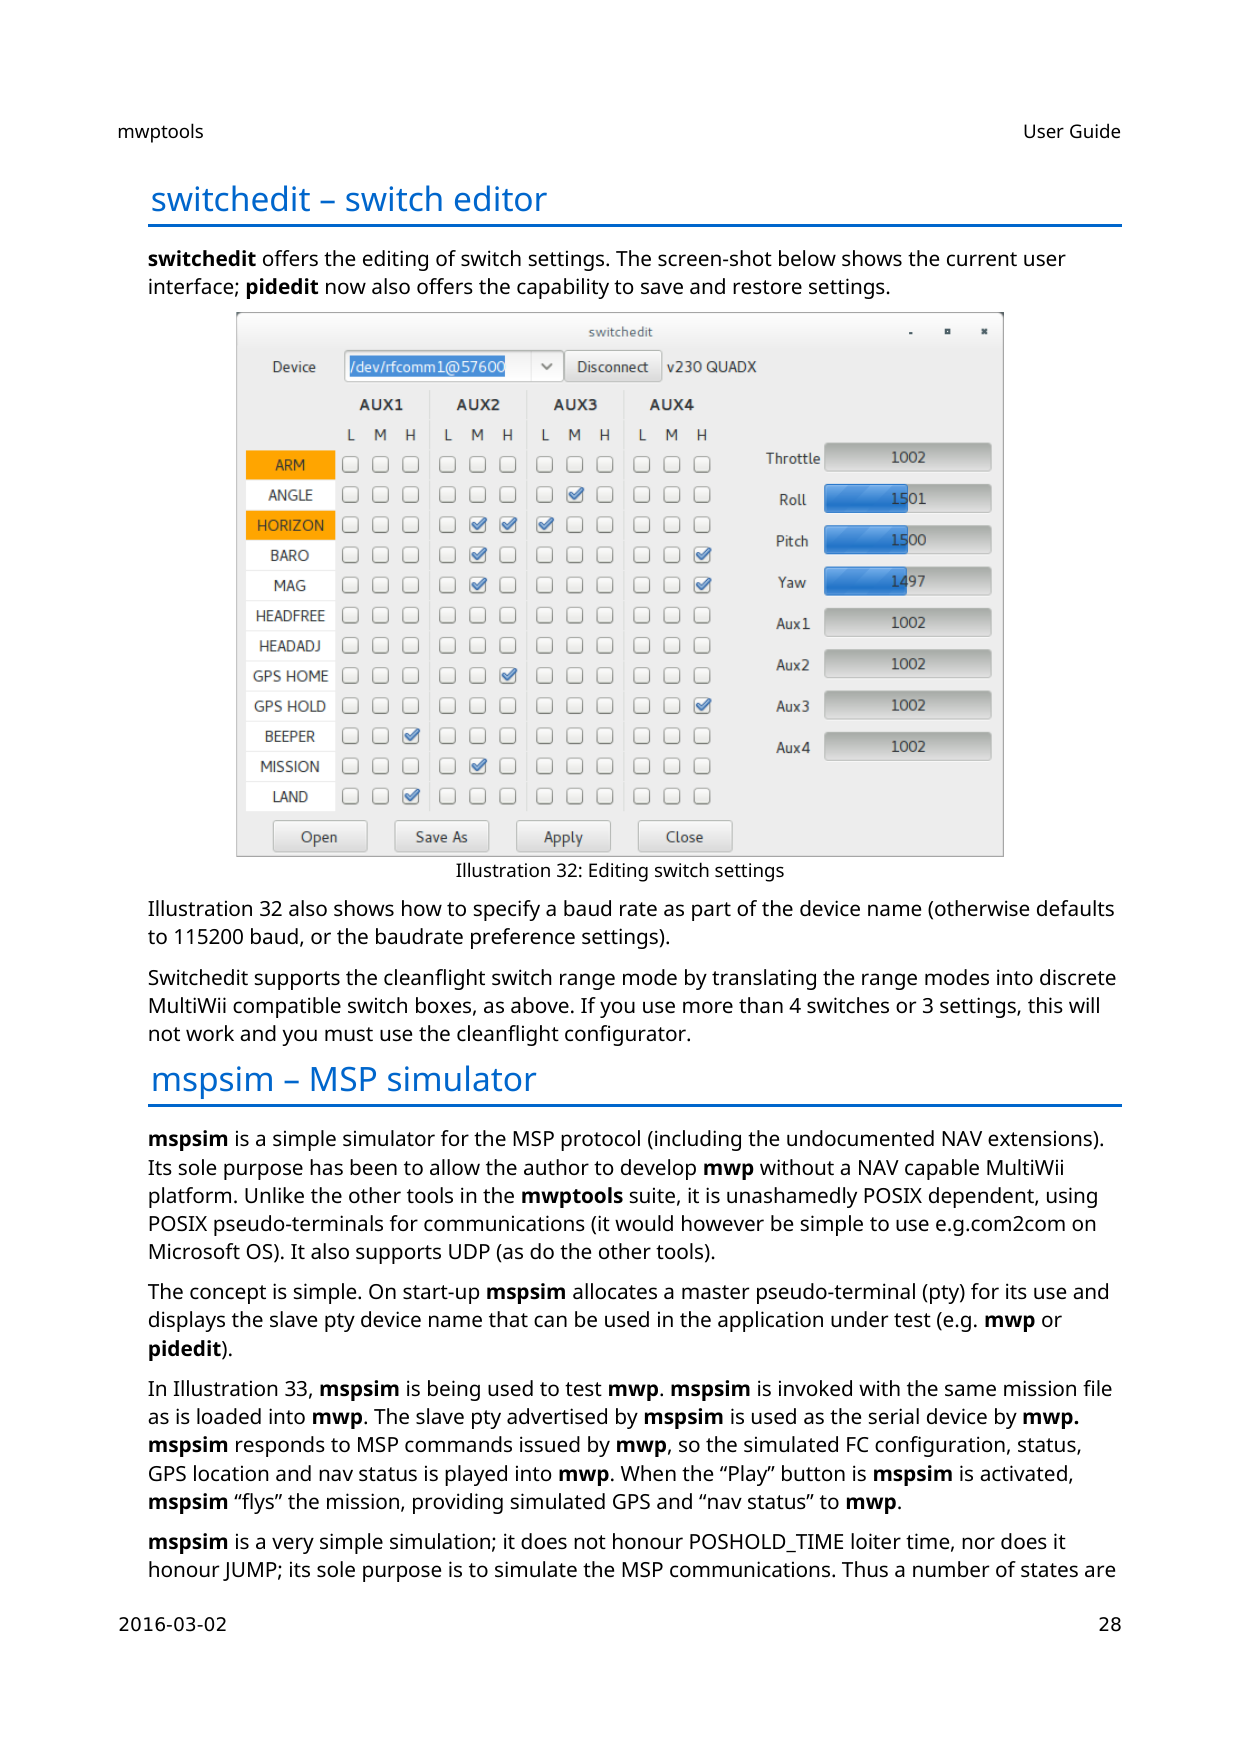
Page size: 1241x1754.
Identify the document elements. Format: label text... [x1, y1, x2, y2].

text Illustration 32 also shows how to specify a baud rate as part of the device name (otherwise defaults to 115200 baud, or the baudrate preference settings). [148, 857, 1122, 951]
text mspsim is a simple simulator for the MSP protocol (including the undocumented NAV extensions). Its sole purpose has been to allow the author to develop mwp without a NAV capable MultiWii platform. Unlike the other tools in the mwptools suite, it is unashamedly POSIX dependent, using POSIX pseudo-terminals for communications (it would however be simple to use e.g.com2com on Microsoft OS). It also supports UDP (as do the other tools). [148, 1124, 1122, 1266]
text switchedit offers the editing of switch settings. The screen-shot below shows the current user interface; pidedit now also offers the capability to save and restore settings. [148, 244, 1122, 301]
text mspsim is a very simple simulation; it does not honour POSHOLD_TIME loiter time, nor does it honour JUMP; its sole purpose is to simulate the MSP communications. Thus a number of states are [148, 1527, 1122, 1583]
text The concept is simple. On start-up mspsim allocates a master pseudo-terminal (pty) for its use and displays the slave pty device name that can be used in the application under test (e.g. mwp or pidedit). [148, 1277, 1122, 1362]
text Illustration 32: Editing switch settings [236, 857, 1004, 882]
text Switchedit supports the cleanflight switch range mode by translating the range modes into discrete MultiWii compatible switch boxes, as above. If you use more than 4 switches or 3 settings, this will not work and you must use the cleanflight configurator. [148, 963, 1122, 1047]
text In Illustration 33, mspsim is being used to test mwp. mspsim is invoked with the same mission file as is loaded into mwp. The slave pty advertised by mspsim is used as the serial device by mwp. mspsim responds to MSP commands issued by mwp, so the simulated FC configuration, status, GPS location and nav status is played into mwp. When the “Play” button is mspsim is activated, mspsim “flys” the mission, providing simulated GPS and “nav status” to mwp. [148, 1374, 1122, 1515]
subtitle switchedit – switch editor [148, 173, 1122, 224]
picture [236, 312, 1004, 857]
subtitle mspsim – MSP simulator [148, 1053, 1122, 1104]
